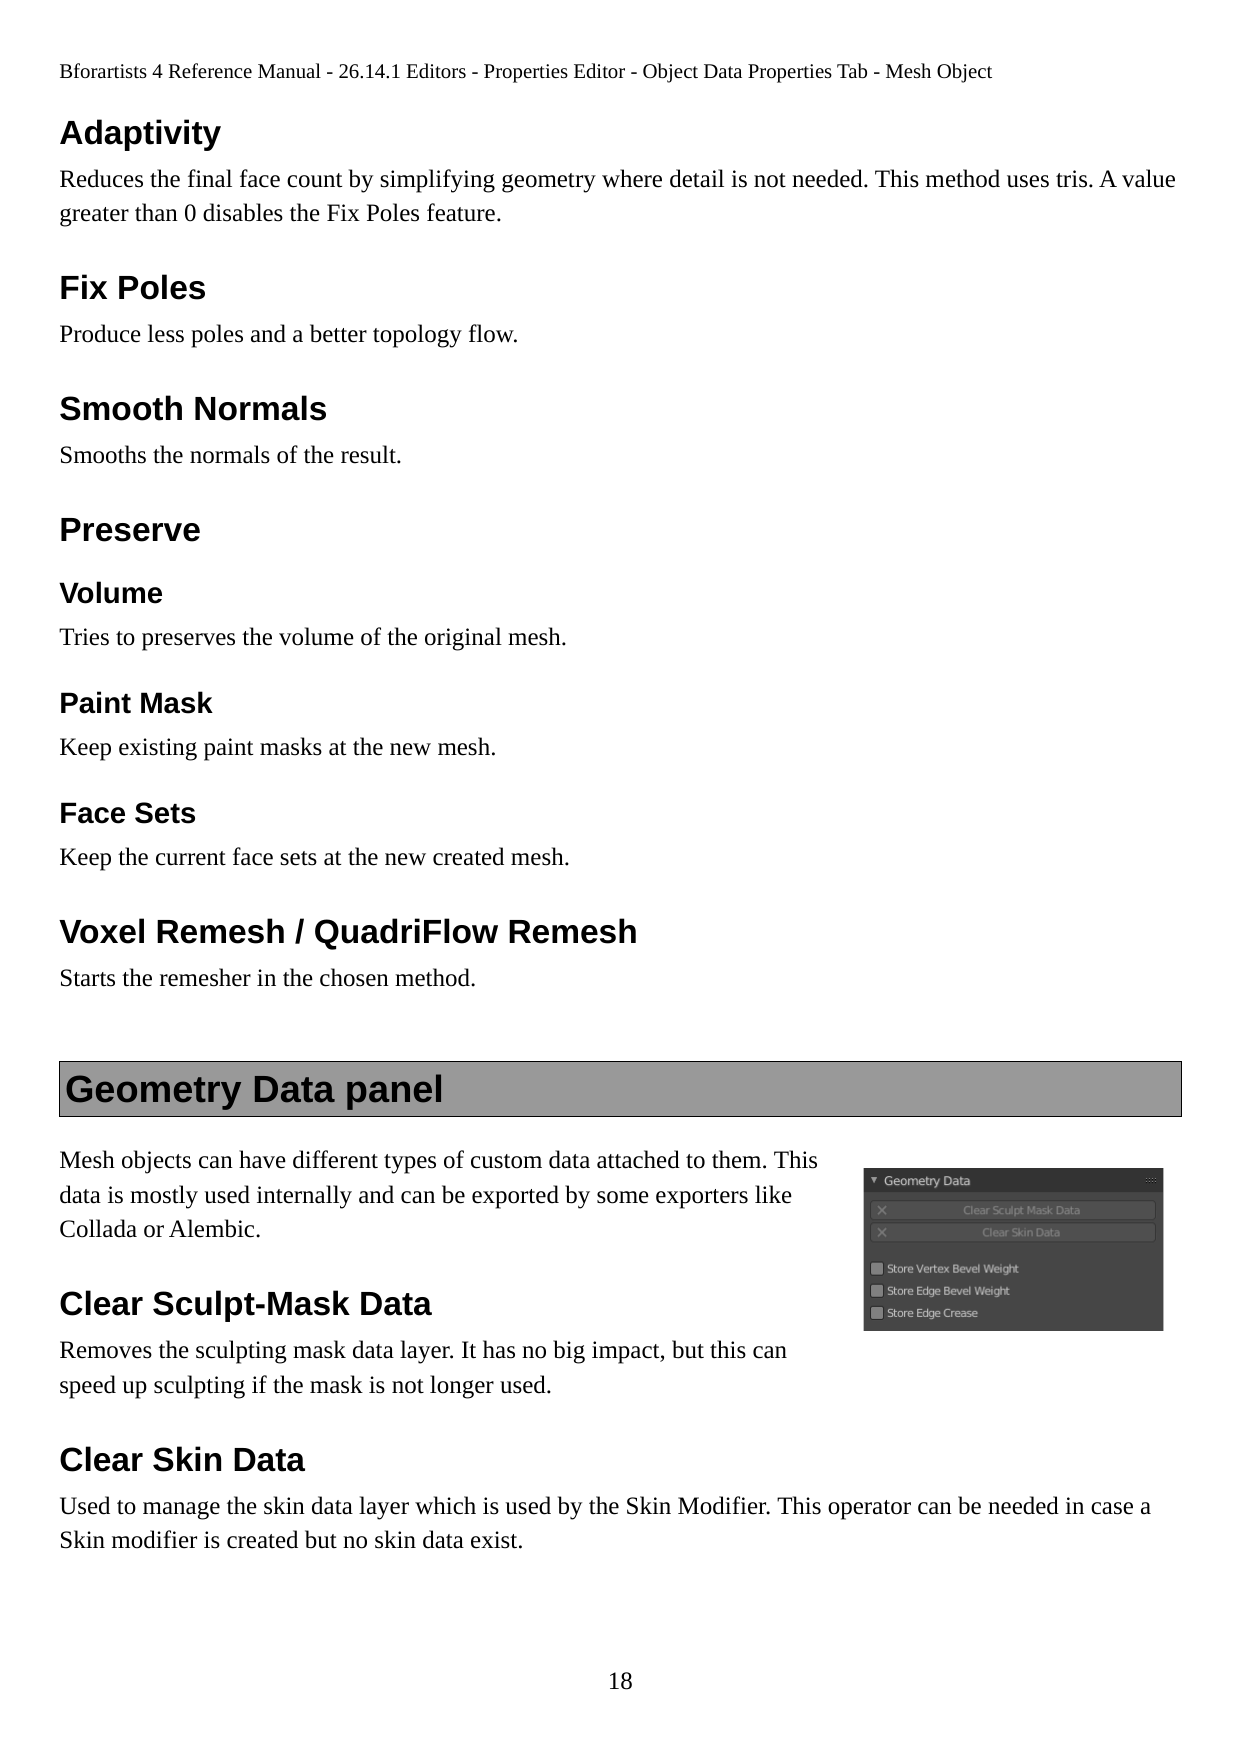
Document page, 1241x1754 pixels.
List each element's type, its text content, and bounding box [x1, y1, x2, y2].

text Keep existing paint masks at the new mesh. [59, 732, 1181, 761]
text Reduces the final face count by simplifying geometry where detail is not needed. This method uses tris. A value greater than 0 disables the Fix Poles feature. [59, 164, 1181, 227]
text Tries to preserves the volume of the original mesh. [59, 622, 1181, 651]
subtitle Clear Sculpt-Mask Data [59, 1284, 863, 1323]
text Used to manage the skin data layer which is used by the Skin Modifier. This operator can be needed in case a Skin modifier is created but no skin data exist. [59, 1491, 1181, 1554]
subtitle Voxel Remesh / QuadriFlow Remesh [59, 912, 1181, 951]
text Starts the remesher in the chosen method. [59, 963, 1181, 992]
subtitle Paint Mask [59, 686, 1181, 719]
table_header Geometry Data panel [60, 1062, 1181, 1116]
subtitle Face Sets [59, 796, 1181, 829]
subtitle Clear Skin Data [59, 1439, 1181, 1478]
text Removes the sculpting mask data layer. It has no big impact, but this can speed up sculpting if the mask is not longer used. [59, 1335, 1181, 1398]
subtitle Fix Poles [59, 268, 1181, 307]
subtitle Smooth Normals [59, 389, 1181, 428]
subtitle Volume [59, 576, 1181, 610]
subtitle Adaptivity [59, 113, 1181, 151]
text Smooths the normals of the result. [59, 440, 1181, 469]
picture [863, 1168, 1164, 1331]
text Produce less poles and a better topology flow. [59, 319, 1181, 348]
text Keep the current face sets at the new created mesh. [59, 842, 1181, 871]
text Mesh objects can have different types of custom data attached to them. This data is mostly used internally and can be exported by some exporters like Collada or Alembic. [59, 1145, 1181, 1243]
subtitle [1164, 1284, 1181, 1323]
subtitle Preserve [59, 510, 1181, 549]
